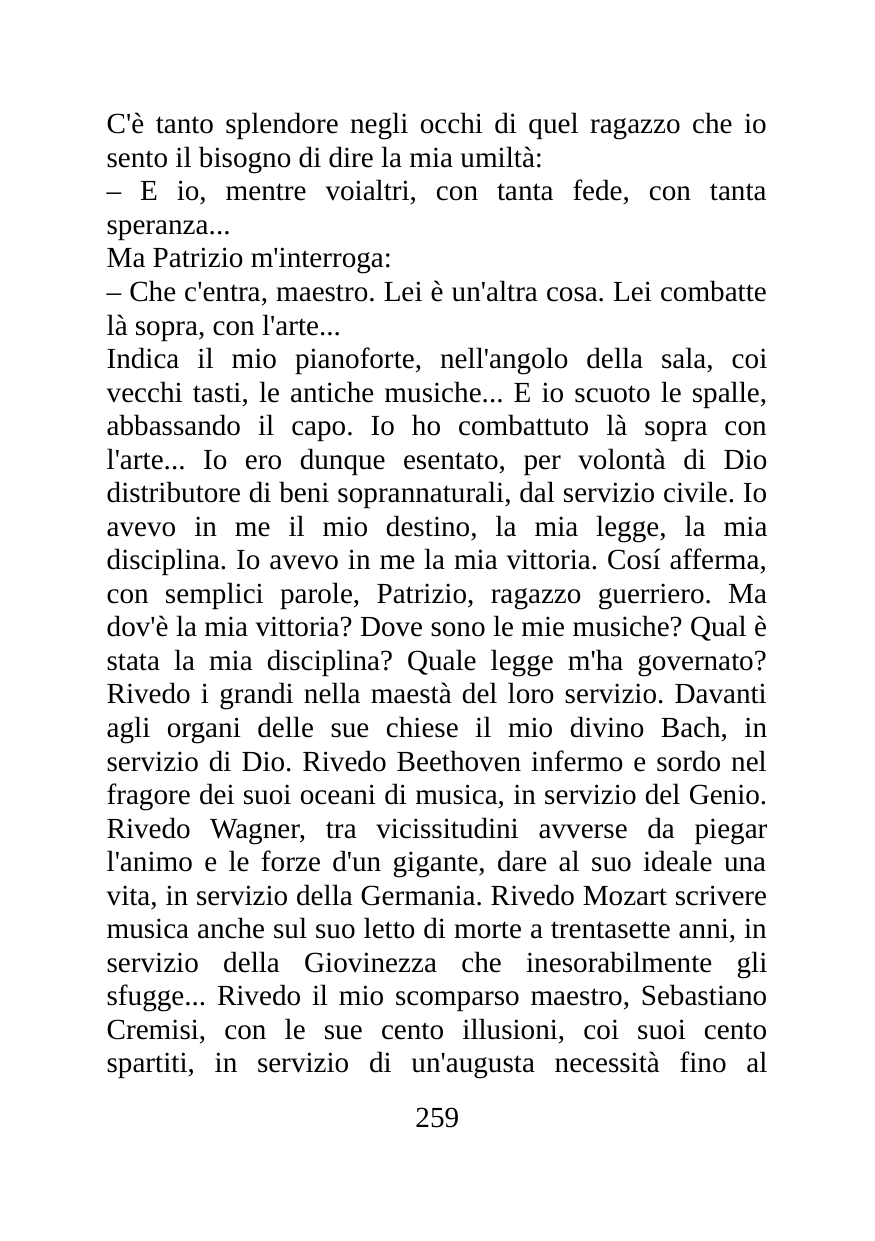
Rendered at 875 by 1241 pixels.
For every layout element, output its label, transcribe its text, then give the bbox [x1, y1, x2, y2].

text – E io, mentre voialtri, con tanta fede, con tanta speranza... [106, 173, 768, 241]
text Indica il mio pianoforte, nell'angolo della sala, coi vecchi tasti, le antiche musiche... E io scuoto le spalle, abbassando il capo. Io ho combattuto là sopra con l'arte... Io ero dunque esentato, per volontà di Dio distributore di beni soprannaturali, dal servizio civile. Io avevo in me il mio destino, la mia legge, la mia disciplina. Io avevo in me la mia vittoria. Cosí afferma, con semplici parole, Patrizio, ragazzo guerriero. Ma dov'è la mia vittoria? Dove sono le mie musiche? Qual è stata la mia disciplina? Quale legge m'ha governato? Rivedo i grandi nella maestà del loro servizio. Davanti agli organi delle sue chiese il mio divino Bach, in servizio di Dio. Rivedo Beethoven infermo e sordo nel fragore dei suoi oceani di musica, in servizio del Genio. Rivedo Wagner, tra vicissitudini avverse da piegar l'animo e le forze d'un gigante, dare al suo ideale una vita, in servizio della Germania. Rivedo Mozart scrivere musica anche sul suo letto di morte a trentasette anni, in servizio della Giovinezza che inesorabilmente gli sfugge... Rivedo il mio scomparso maestro, Sebastiano Cremisi, con le sue cento illusioni, coi suoi cento spartiti, in servizio di un'augusta necessità fino al [106, 341, 768, 1079]
text Ma Patrizio m'interroga: [106, 241, 768, 274]
text – Che c'entra, maestro. Lei è un'altra cosa. Lei combatte là sopra, con l'arte... [106, 274, 768, 341]
text C'è tanto splendore negli occhi di quel ragazzo che io sento il bisogno di dire la mia umiltà: [106, 106, 768, 173]
